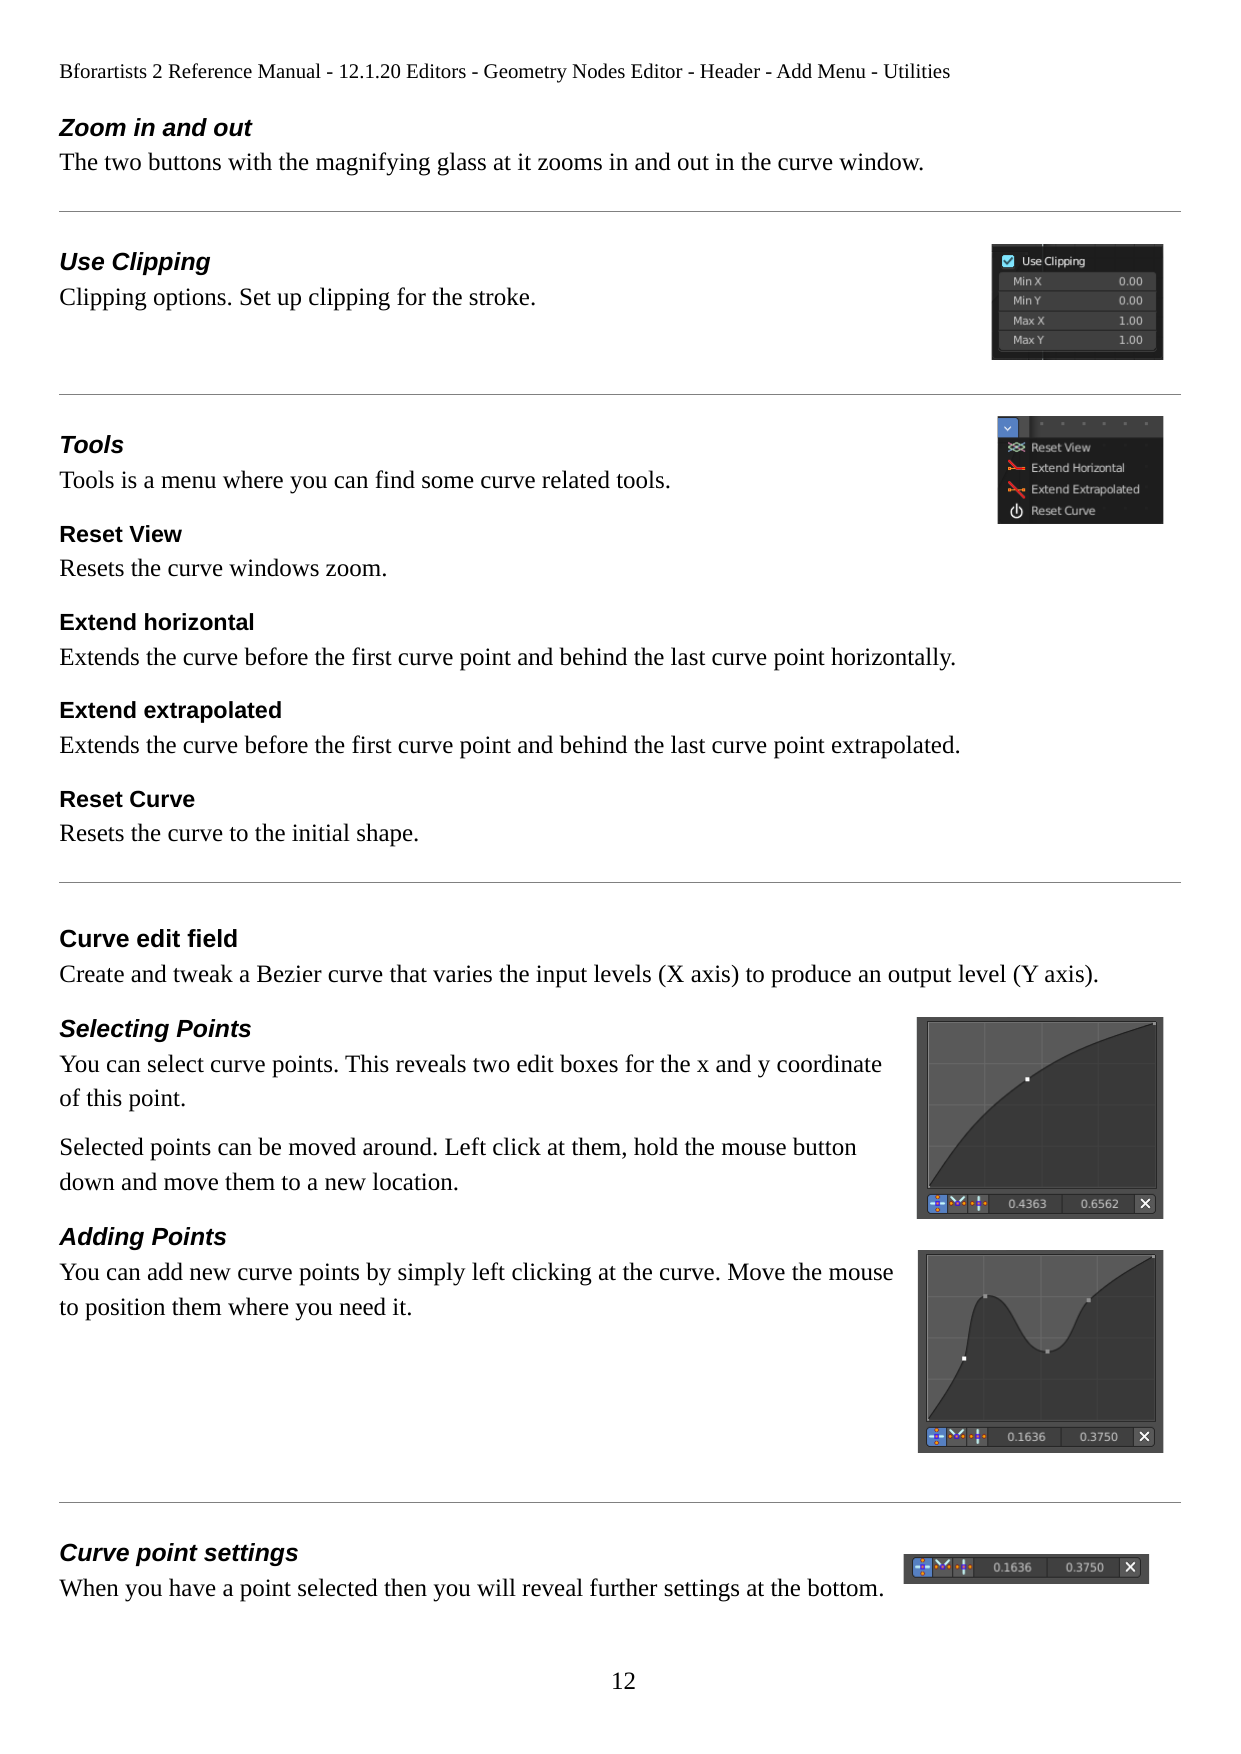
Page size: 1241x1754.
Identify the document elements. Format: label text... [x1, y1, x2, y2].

text Extends the curve before the first curve point and behind the last curve point extrapolated. [59, 730, 1181, 759]
text You can add new curve points by simply left clicking at the curve. Move the mouse to position them where you need it. [59, 1257, 917, 1320]
picture [916, 1017, 1164, 1219]
text Tools is a menu where you can find some curve related tools. [59, 465, 997, 494]
picture [991, 244, 1164, 360]
subtitle [1164, 247, 1181, 275]
subtitle Adding Points [59, 1222, 1181, 1251]
picture [997, 416, 1164, 524]
picture [917, 1250, 1164, 1453]
subtitle Selecting Points [59, 1014, 1181, 1043]
text Resets the curve windows zoom. [59, 553, 1181, 582]
subtitle Curve edit field [59, 924, 1181, 953]
subtitle Tools [59, 430, 997, 459]
text When you have a point selected then you will reveal further settings at the bottom. [59, 1573, 1181, 1602]
subtitle Extend horizontal [59, 609, 1181, 635]
subtitle Curve point settings [59, 1538, 1181, 1567]
text Resets the curve to the initial shape. [59, 818, 1181, 847]
text You can select curve points. This reveals two edit boxes for the x and y coordinate of this point. [59, 1049, 916, 1112]
subtitle Extend extrapolated [59, 697, 1181, 724]
subtitle Reset Curve [59, 785, 1181, 812]
text Create and tweak a Bezier curve that varies the input levels (X axis) to produce an output level (Y axis). [59, 959, 1181, 988]
text Selected points can be moved around. Left click at them, hold the mouse button down and move them to a new location. [59, 1132, 916, 1196]
subtitle Reset View [59, 520, 1181, 547]
text Extends the curve before the first curve point and behind the last curve point horizontally. [59, 642, 1181, 670]
subtitle [1164, 430, 1181, 459]
subtitle Use Clipping [59, 247, 991, 275]
picture [903, 1554, 1150, 1584]
subtitle Zoom in and out [59, 113, 1181, 141]
text The two buttons with the magnifying glass at it zooms in and out in the curve window. [59, 147, 1181, 176]
text Clipping options. Set up clipping for the stroke. [59, 282, 991, 310]
